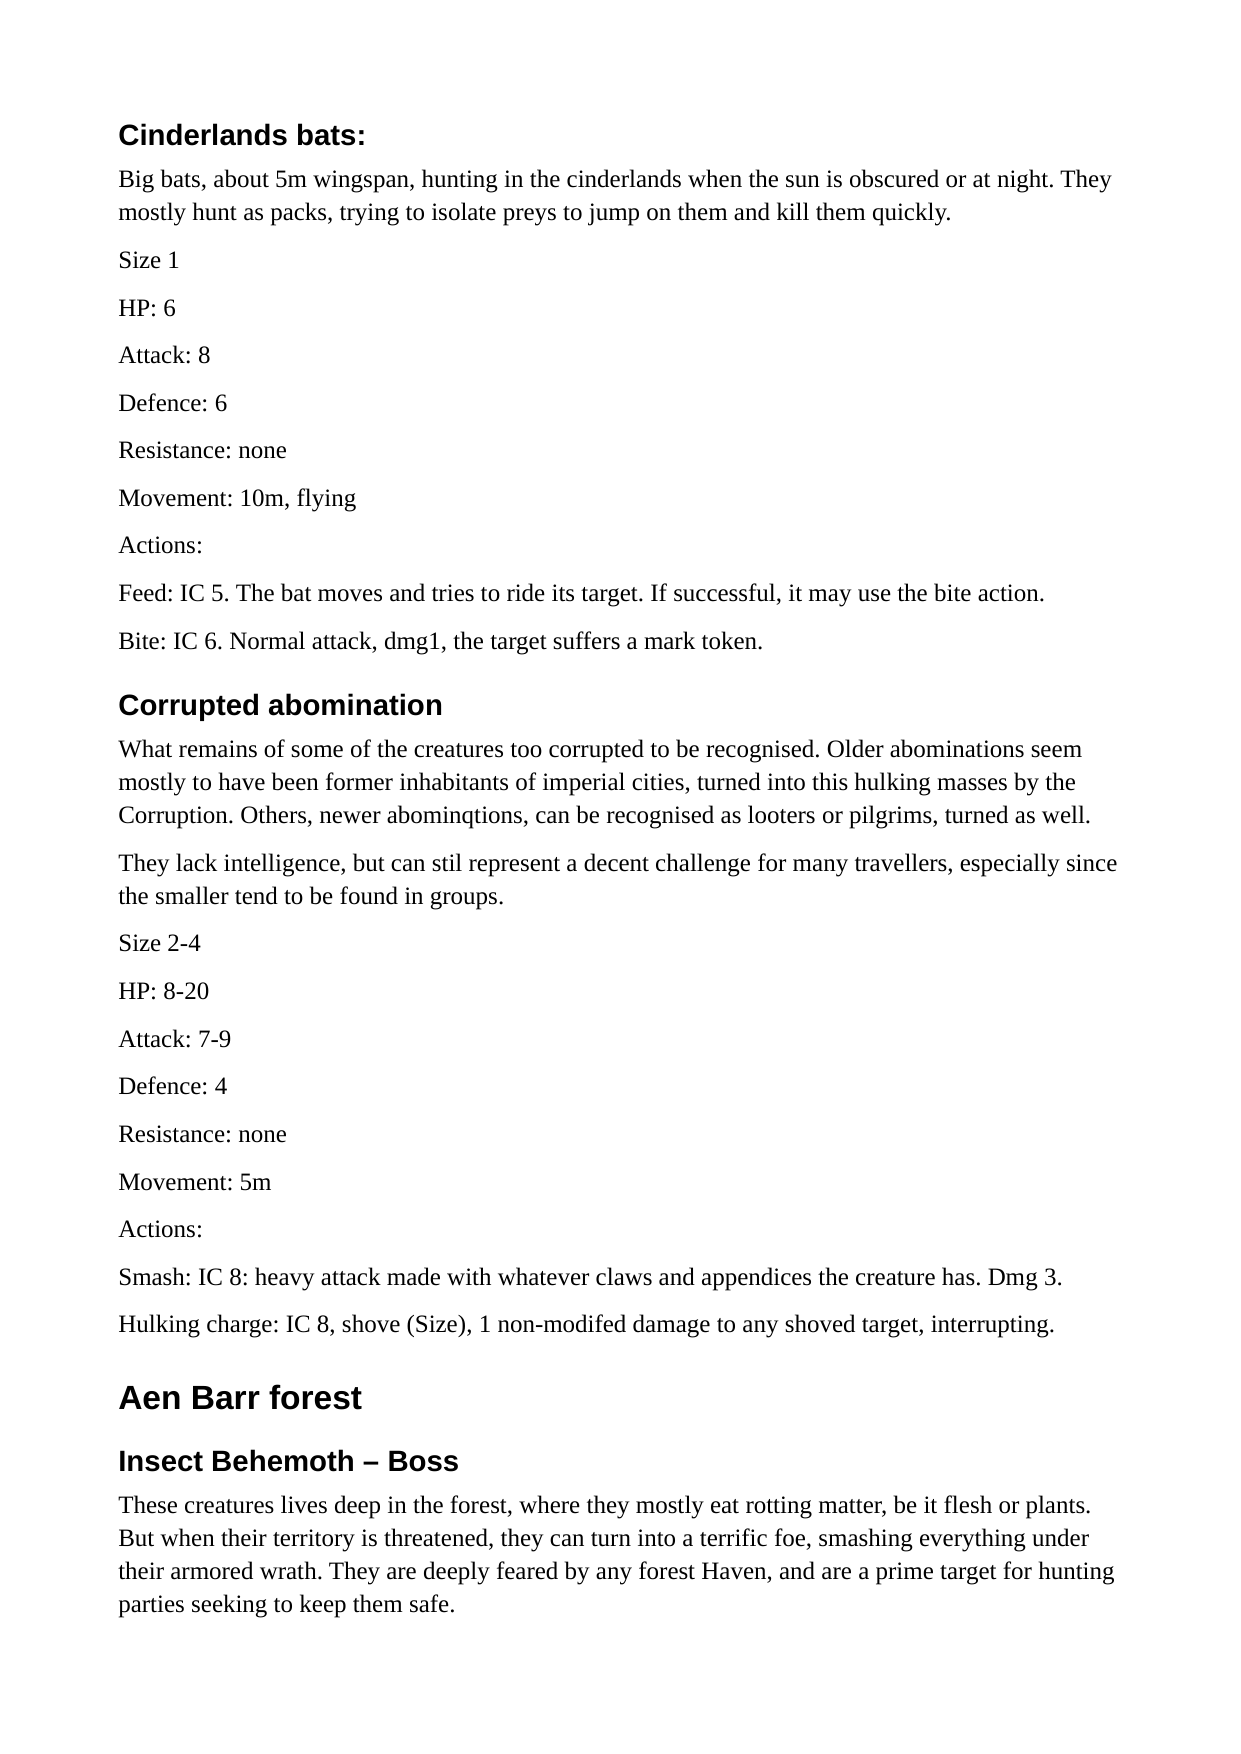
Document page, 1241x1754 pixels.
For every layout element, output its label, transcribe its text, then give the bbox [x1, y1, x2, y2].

text Actions: [118, 531, 1122, 559]
text Movement: 5m [118, 1167, 1122, 1195]
text Bite: IC 6. Normal attack, dmg1, the target suffers a mark token. [118, 626, 1122, 654]
text Attack: 8 [118, 340, 1122, 369]
text Smash: IC 8: heavy attack made with whatever claws and appendices the creature has. Dmg 3. [118, 1262, 1122, 1291]
text Actions: [118, 1214, 1122, 1243]
subtitle Insect Behemoth – Boss [118, 1443, 1122, 1477]
text Resistance: none [118, 435, 1122, 464]
text They lack intelligence, but can stil represent a decent challenge for many travellers, especially since the smaller tend to be found in groups. [118, 848, 1122, 910]
text Feed: IC 5. The bat moves and tries to ride its target. If successful, it may use the bite action. [118, 578, 1122, 607]
subtitle Aen Barr forest [118, 1378, 1122, 1416]
text Defence: 4 [118, 1071, 1122, 1100]
text What remains of some of the creatures too corrupted to be recognised. Older abominations seem mostly to have been former inhabitants of imperial cities, turned into this hulking masses by the Corruption. Others, newer abominqtions, can be recognised as looters or pilgrims, turned as well. [118, 734, 1122, 829]
text Defence: 6 [118, 388, 1122, 417]
text Hulking charge: IC 8, shove (Size), 1 non-modifed damage to any shoved target, interrupting. [118, 1309, 1122, 1338]
text Movement: 10m, flying [118, 483, 1122, 512]
subtitle Cinderlands bats: [118, 118, 1122, 152]
subtitle Corrupted abomination [118, 688, 1122, 722]
text Size 2-4 [118, 928, 1122, 957]
text Big bats, about 5m wingspan, hunting in the cinderlands when the sun is obscured or at night. They mostly hunt as packs, trying to isolate preys to jump on them and kill them quickly. [118, 164, 1122, 226]
text HP: 8-20 [118, 976, 1122, 1005]
text HP: 6 [118, 293, 1122, 321]
text Attack: 7-9 [118, 1024, 1122, 1052]
text These creatures lives deep in the forest, where they mostly eat rotting matter, be it flesh or plants. But when their territory is threatened, they can turn into a terrific foe, smashing everything under their armored wrath. They are deeply feared by any forest Haven, and are a prime target for hunting parties seeking to keep them safe. [118, 1490, 1122, 1618]
text Size 1 [118, 245, 1122, 274]
text Resistance: none [118, 1119, 1122, 1148]
